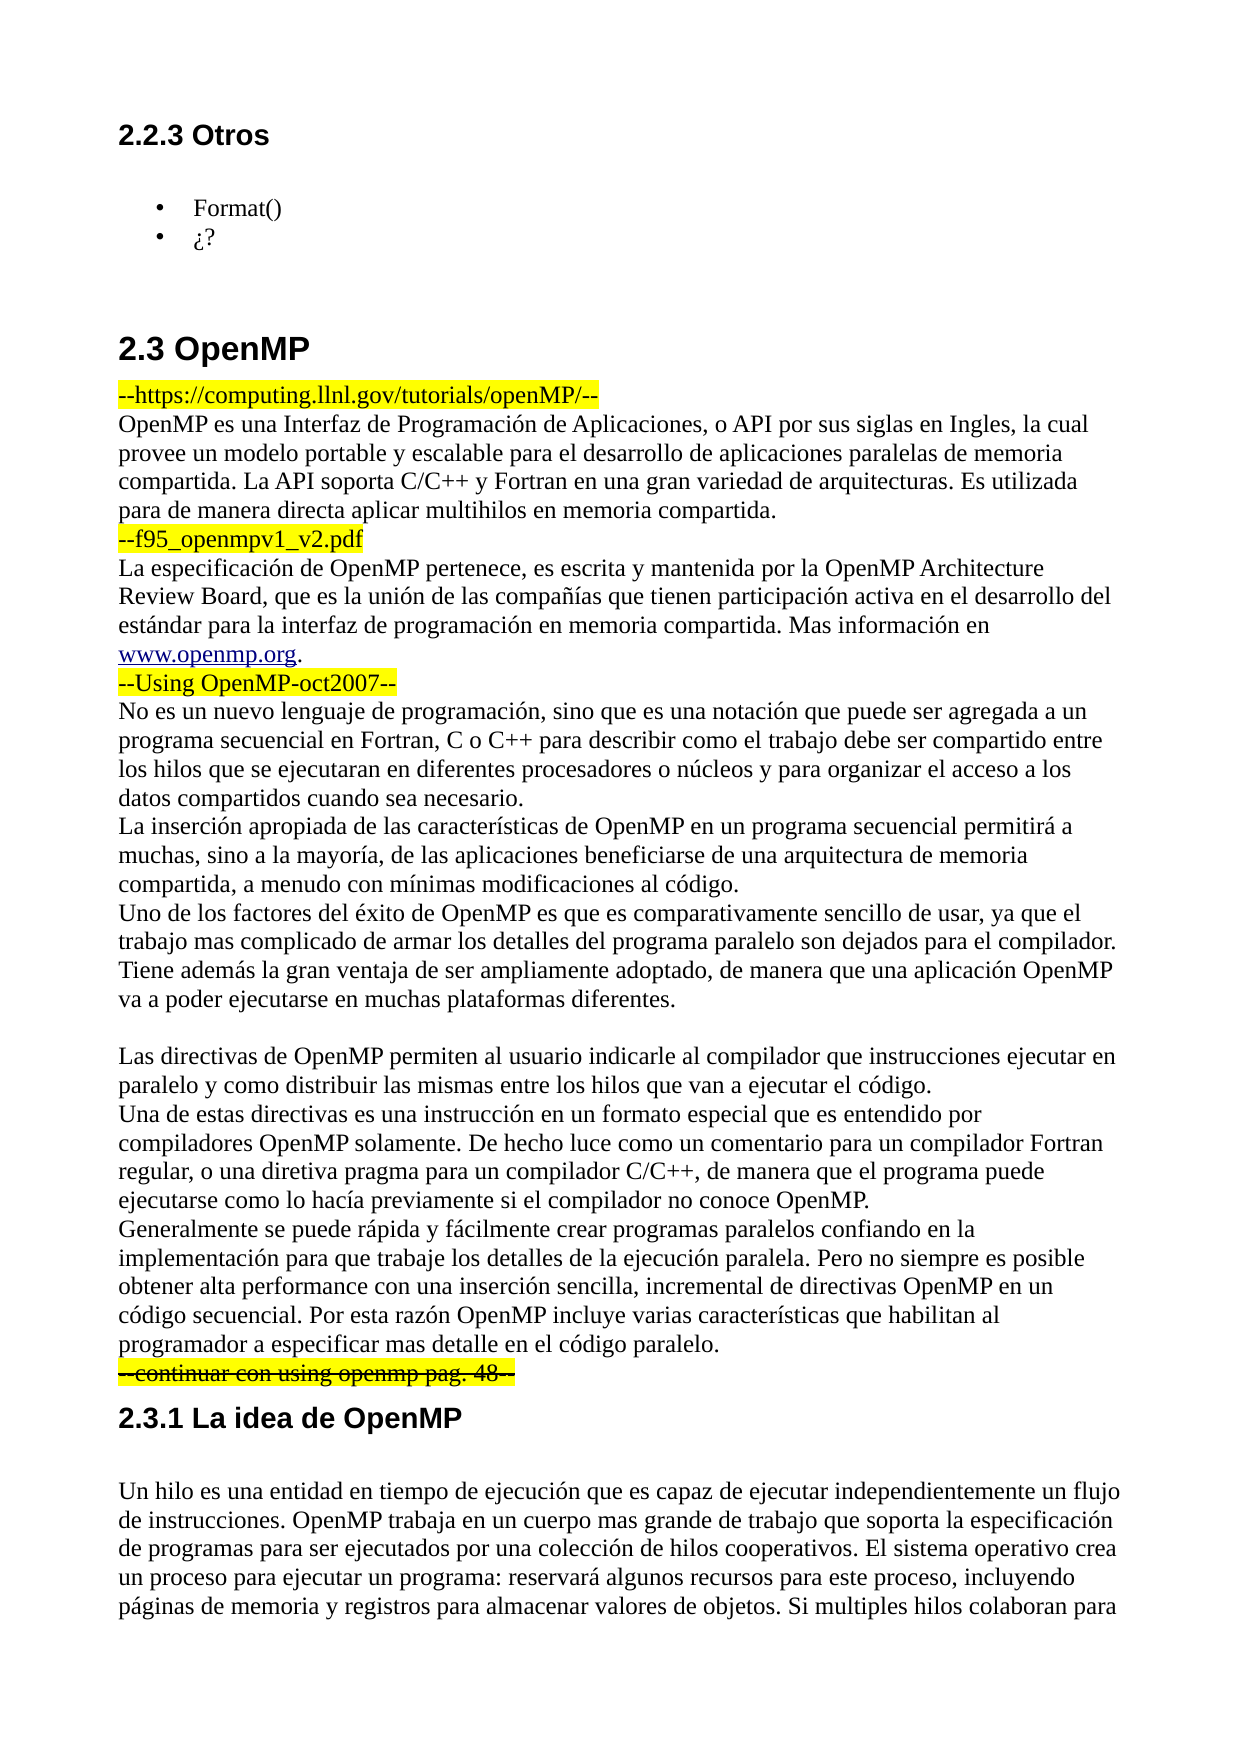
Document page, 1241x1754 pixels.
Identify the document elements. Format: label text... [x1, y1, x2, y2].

text --continuar con using openmp pag. 48-- [118, 1358, 1122, 1386]
text --Using OpenMP-oct2007-- [118, 668, 1122, 696]
text Las directivas de OpenMP permiten al usuario indicarle al compilador que instrucciones ejecutar en paralelo y como distribuir las mismas entre los hilos que van a ejecutar el código. [118, 1041, 1122, 1099]
text --f95_openmpv1_v2.pdf [118, 524, 1122, 553]
text Uno de los factores del éxito de OpenMP es que es comparativamente sencillo de usar, ya que el trabajo mas complicado de armar los detalles del programa paralelo son dejados para el compilador. Tiene además la gran ventaja de ser ampliamente adoptado, de manera que una aplicación OpenMP va a poder ejecutarse en muchas plataformas diferentes. [118, 898, 1122, 1013]
text OpenMP es una Interfaz de Programación de Aplicaciones, o API por sus siglas en Ingles, la cual provee un modelo portable y escalable para el desarrollo de aplicaciones paralelas de memoria compartida. La API soporta C/C++ y Fortran en una gran variedad de arquitecturas. Es utilizada para de manera directa aplicar multihilos en memoria compartida. [118, 409, 1122, 524]
text Una de estas directivas es una instrucción en un formato especial que es entendido por compiladores OpenMP solamente. De hecho luce como un comentario para un compilador Fortran regular, o una diretiva pragma para un compilador C/C++, de manera que el programa puede ejecutarse como lo hacía previamente si el compilador no conoce OpenMP. [118, 1099, 1122, 1214]
text Un hilo es una entidad en tiempo de ejecución que es capaz de ejecutar independientemente un flujo de instrucciones. OpenMP trabaja en un cuerpo mas grande de trabajo que soporta la especificación de programas para ser ejecutados por una colección de hilos cooperativos. El sistema operativo crea un proceso para ejecutar un programa: reservará algunos recursos para este proceso, incluyendo páginas de memoria y registros para almacenar valores de objetos. Si multiples hilos colaboran para [118, 1476, 1122, 1620]
text La inserción apropiada de las características de OpenMP en un programa secuencial permitirá a muchas, sino a la mayoría, de las aplicaciones beneficiarse de una arquitectura de memoria compartida, a menudo con mínimas modificaciones al código. [118, 811, 1122, 898]
text --https://computing.llnl.gov/tutorials/openMP/-- [118, 380, 1122, 409]
list ¿? [156, 222, 1122, 251]
subtitle 2.3.1 La idea de OpenMP [118, 1401, 1122, 1435]
subtitle 2.2.3 Otros [118, 118, 1122, 152]
list Format() [156, 193, 1122, 222]
text La especificación de OpenMP pertenece, es escrita y mantenida por la OpenMP Architecture Review Board, que es la unión de las compañías que tienen participación activa en el desarrollo del estándar para la interfaz de programación en memoria compartida. Mas información en www.openmp.org. [118, 553, 1122, 668]
subtitle 2.3 OpenMP [118, 329, 1122, 368]
text Generalmente se puede rápida y fácilmente crear programas paralelos confiando en la implementación para que trabaje los detalles de la ejecución paralela. Pero no siempre es posible obtener alta performance con una inserción sencilla, incremental de directivas OpenMP en un código secuencial. Por esta razón OpenMP incluye varias características que habilitan al programador a especificar mas detalle en el código paralelo. [118, 1214, 1122, 1358]
text No es un nuevo lenguaje de programación, sino que es una notación que puede ser agregada a un programa secuencial en Fortran, C o C++ para describir como el trabajo debe ser compartido entre los hilos que se ejecutaran en diferentes procesadores o núcleos y para organizar el acceso a los datos compartidos cuando sea necesario. [118, 696, 1122, 811]
